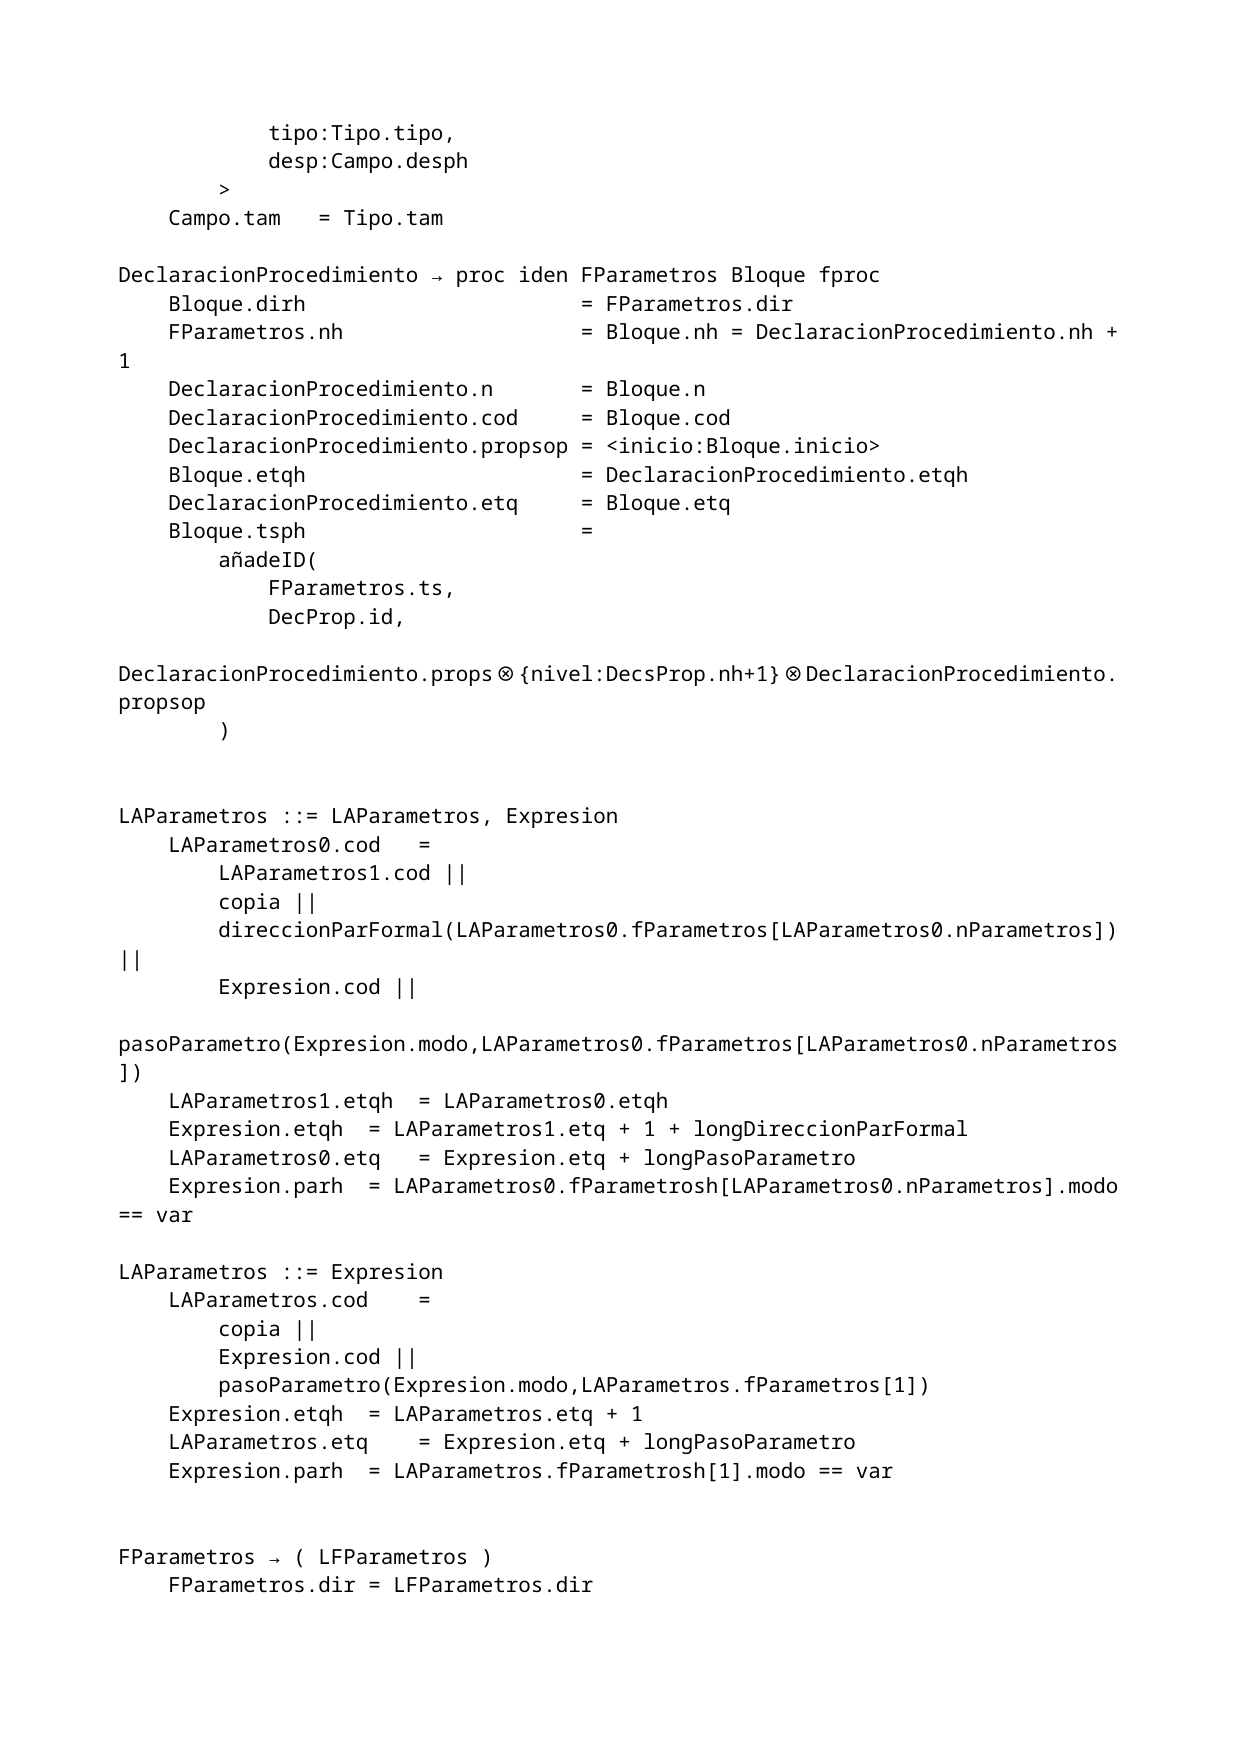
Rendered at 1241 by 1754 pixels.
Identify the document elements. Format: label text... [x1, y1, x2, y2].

text > [118, 175, 1122, 203]
text LAParametros ::= LAParametros, Expresion [118, 802, 1122, 830]
text pasoParametro(Expresion.modo,LAParametros0.fParametros[LAParametros0.nParametros]) [118, 1001, 1122, 1086]
text pasoParametro(Expresion.modo,LAParametros.fParametros[1]) [118, 1371, 1122, 1399]
text Bloque.etqh = DeclaracionProcedimiento.etqh [118, 460, 1122, 488]
text LAParametros.etq = Expresion.etq + longPasoParametro [118, 1427, 1122, 1456]
text desp:Campo.desph [118, 147, 1122, 175]
text LAParametros0.cod = [118, 830, 1122, 858]
text FParametros → ( LFParametros ) [118, 1542, 1122, 1570]
text FParametros.ts, [118, 573, 1122, 602]
text LAParametros1.etqh = LAParametros0.etqh [118, 1086, 1122, 1114]
text Bloque.tsph = [118, 517, 1122, 545]
text ) [118, 716, 1122, 744]
text Bloque.dirh = FParametros.dir [118, 289, 1122, 317]
text Expresion.parh = LAParametros0.fParametrosh[LAParametros0.nParametros].modo == var [118, 1171, 1122, 1228]
text Expresion.etqh = LAParametros1.etq + 1 + longDireccionParFormal [118, 1114, 1122, 1143]
text FParametros.dir = LFParametros.dir [118, 1570, 1122, 1599]
text DeclaracionProcedimiento.propsop = <inicio:Bloque.inicio> [118, 431, 1122, 460]
text LAParametros0.etq = Expresion.etq + longPasoParametro [118, 1143, 1122, 1171]
text copia || [118, 887, 1122, 915]
text DeclaracionProcedimiento.n = Bloque.n [118, 374, 1122, 403]
text Expresion.etqh = LAParametros.etq + 1 [118, 1399, 1122, 1427]
text añadeID( [118, 545, 1122, 573]
text Expresion.cod || [118, 972, 1122, 1001]
text Campo.tam = Tipo.tam [118, 203, 1122, 232]
text DeclaracionProcedimiento.etq = Bloque.etq [118, 488, 1122, 517]
text LAParametros1.cod || [118, 858, 1122, 887]
text copia || [118, 1314, 1122, 1342]
text LAParametros.cod = [118, 1285, 1122, 1314]
text DeclaracionProcedimiento → proc iden FParametros Bloque fproc [118, 261, 1122, 289]
text DeclaracionProcedimiento.props⊗{nivel:DecsProp.nh+1}⊗DeclaracionProcedimiento.propsop [118, 630, 1122, 716]
text DeclaracionProcedimiento.cod = Bloque.cod [118, 403, 1122, 431]
text FParametros.nh = Bloque.nh = DeclaracionProcedimiento.nh + 1 [118, 317, 1122, 374]
text Expresion.cod || [118, 1342, 1122, 1371]
text Expresion.parh = LAParametros.fParametrosh[1].modo == var [118, 1456, 1122, 1484]
text LAParametros ::= Expresion [118, 1257, 1122, 1285]
text direccionParFormal(LAParametros0.fParametros[LAParametros0.nParametros]) || [118, 915, 1122, 972]
text tipo:Tipo.tipo, [118, 118, 1122, 147]
text DecProp.id, [118, 602, 1122, 630]
